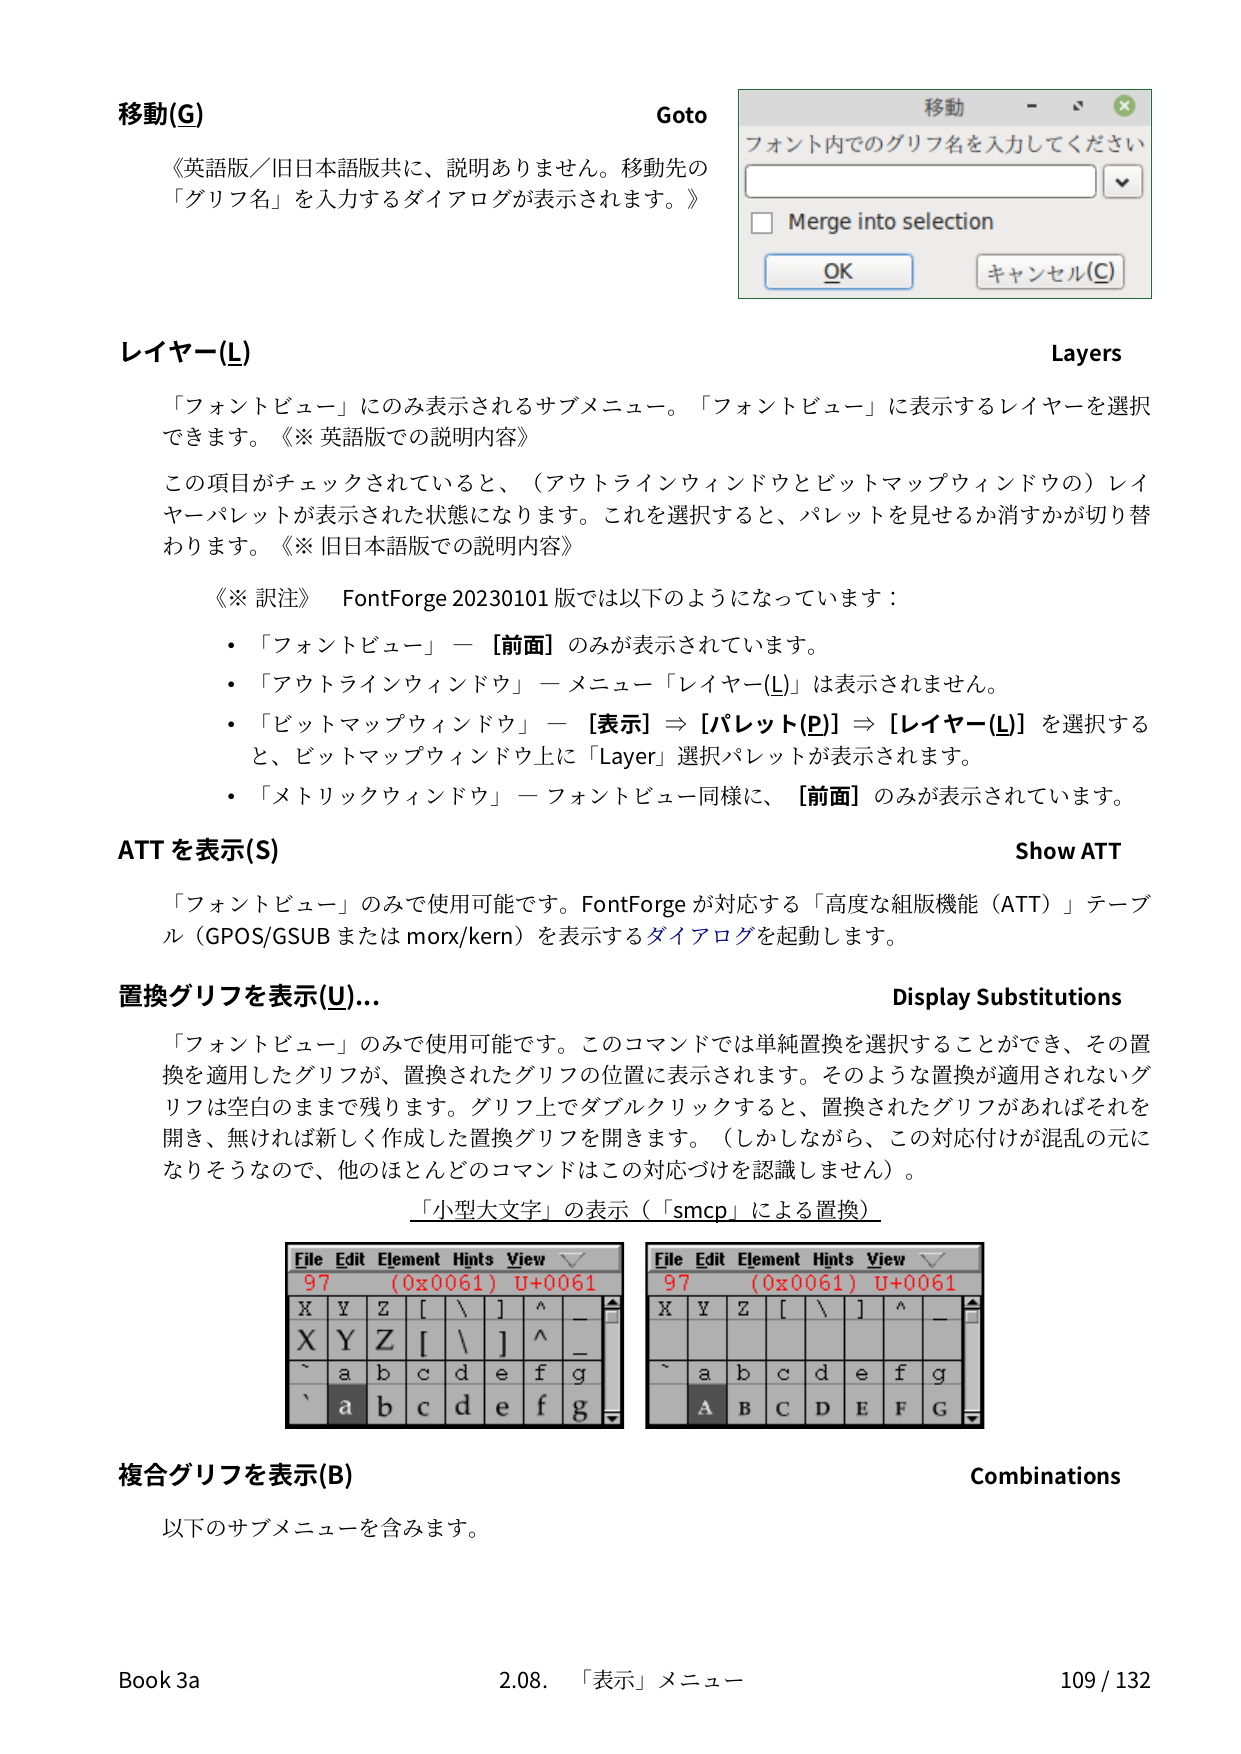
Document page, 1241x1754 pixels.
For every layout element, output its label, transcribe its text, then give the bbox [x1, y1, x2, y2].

list 「フォントビュー」のみで使用可能です。このコマンドでは単純置換を選択することができ、その置換を適用したグリフが、置換されたグリフの位置に表示されます。そのような置換が適用されないグリフは空白のままで残ります。グリフ上でダブルクリックすると、置換されたグリフがあればそれを開き、無ければ新しく作成した置換グリフを開きます。（しかしながら、この対応付けが混乱の元になりそうなので、他のほとんどのコマンドはこの対応づけを認識しません）。 [162, 1027, 1152, 1184]
text 《※ 訳注》 FontForge 20230101版では以下のようになっています： [206, 581, 1152, 613]
table_header [278, 1240, 632, 1432]
list 「アウトラインウィンドウ」 ― メニュー「レイヤー(L)」は表示されません。 [227, 667, 1152, 699]
text [1152, 88, 1163, 137]
text 「フォントビュー」のみで使用可能です。FontForge が対応する「高度な組版機能（ATT）」テーブル（GPOS/GSUB または morx/kern）を表示するダイアログを起動します。 [150, 881, 1163, 956]
text 《英語版／旧日本語版共に、説明ありません。移動先の「グリフ名」を入力するダイアログが表示されます。》 [150, 145, 738, 214]
text この項目がチェックされていると、（アウトラインウィンドウとビットマップウィンドウの）レイヤーパレットが表示された状態になります。これを選択すると、パレットを見せるか消すかが切り替わります。《※ 旧日本語版での説明内容》 [150, 460, 1163, 567]
list 「フォントビュー」 ― ［前面］のみが表示されています。 [227, 628, 1152, 659]
picture [645, 1242, 985, 1429]
text 「フォントビュー」にのみ表示されるサブメニュー。「フォントビュー」に表示するレイヤーを選択できます。《※ 英語版での説明内容》 [150, 383, 1163, 452]
list 「メトリックウィンドウ」 ― フォントビュー同様に、［前面］のみが表示されています。 [227, 779, 1152, 810]
table_header [638, 1240, 992, 1432]
text ATTを表示(S) Show ATT [106, 825, 1163, 873]
text 「小型大文字」の表示（「smcp」による置換） [118, 1193, 1152, 1225]
text 置換グリフを表示(U)... Display Substitutions [106, 971, 1163, 1019]
text レイヤー(L) Layers [106, 327, 1163, 375]
text 移動(G) Goto [106, 88, 1151, 137]
picture [739, 90, 1151, 298]
table_header [632, 1240, 638, 1432]
picture [285, 1242, 625, 1429]
text 以下のサブメニューを含みます。 [150, 1506, 1163, 1543]
list 「ビットマップウィンドウ」 ― ［表示］⇒［パレット(P)］⇒［レイヤー(L)］を選択すると、ビットマップウィンドウ上に「Layer」選択パレットが表示されます。 [227, 707, 1152, 771]
text 複合グリフを表示(B) Combinations [106, 1449, 1163, 1497]
